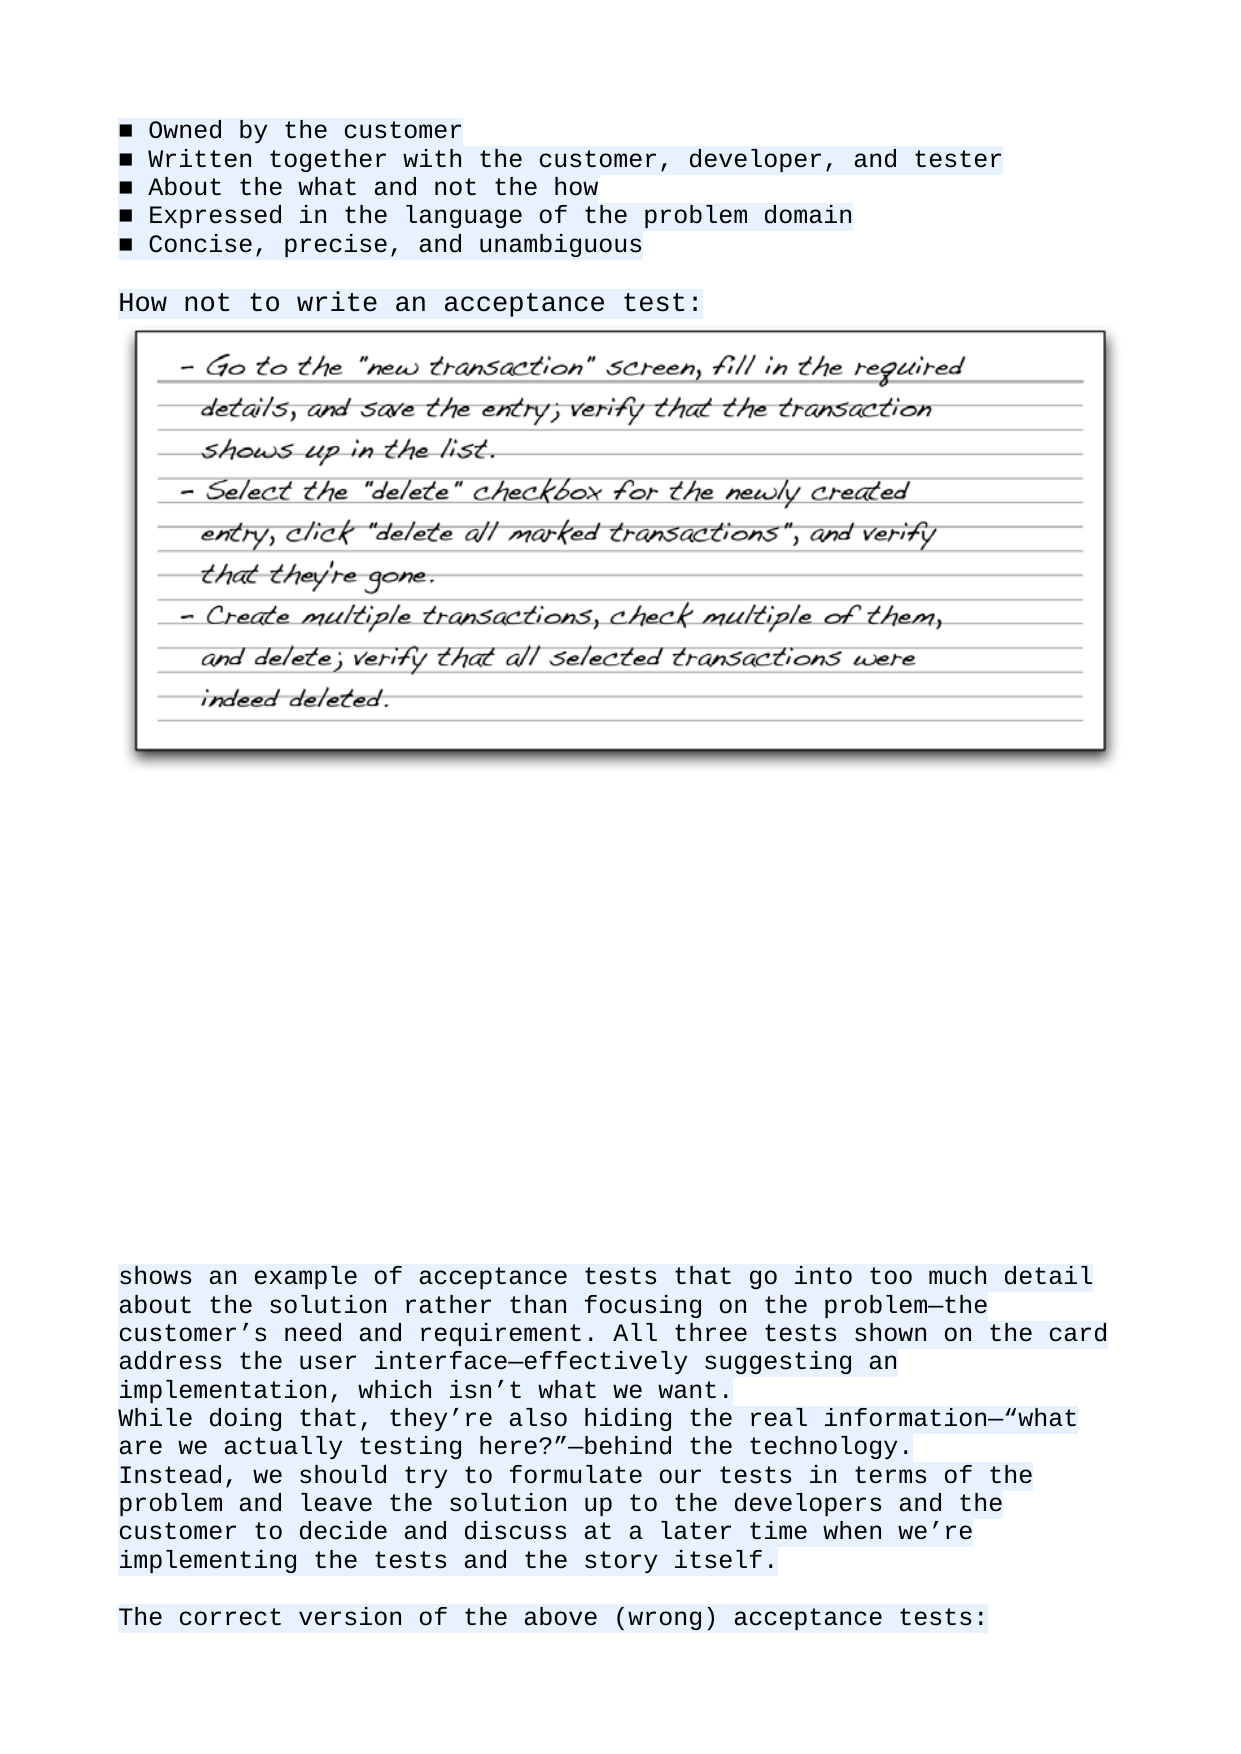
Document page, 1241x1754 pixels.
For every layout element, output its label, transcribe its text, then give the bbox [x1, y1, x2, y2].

text While doing that, they’re also hiding the real information—“what are we actually testing here?”—behind the technology. [118, 1406, 1122, 1462]
text ■ About the what and not the how [118, 175, 1122, 203]
text shows an example of acceptance tests that go into too much detail about the solution rather than focusing on the problem—the customer’s need and requirement. All three tests shown on the card address the user interface—effectively suggesting an implementation, which isn’t what we want. [118, 1264, 1122, 1406]
picture [118, 319, 1123, 776]
text ■ Expressed in the language of the problem domain [118, 203, 1122, 231]
text Instead, we should try to formulate our tests in terms of the problem and leave the solution up to the developers and the customer to decide and discuss at a later time when we’re implementing the tests and the story itself. [118, 1462, 1122, 1576]
text The correct version of the above (wrong) acceptance tests: [118, 1604, 1122, 1633]
text ■ Concise, precise, and unambiguous [118, 231, 1122, 260]
text How not to write an acceptance test: [118, 288, 1122, 319]
text ■ Written together with the customer, developer, and tester [118, 146, 1122, 175]
text ■ Owned by the customer [118, 118, 1122, 146]
